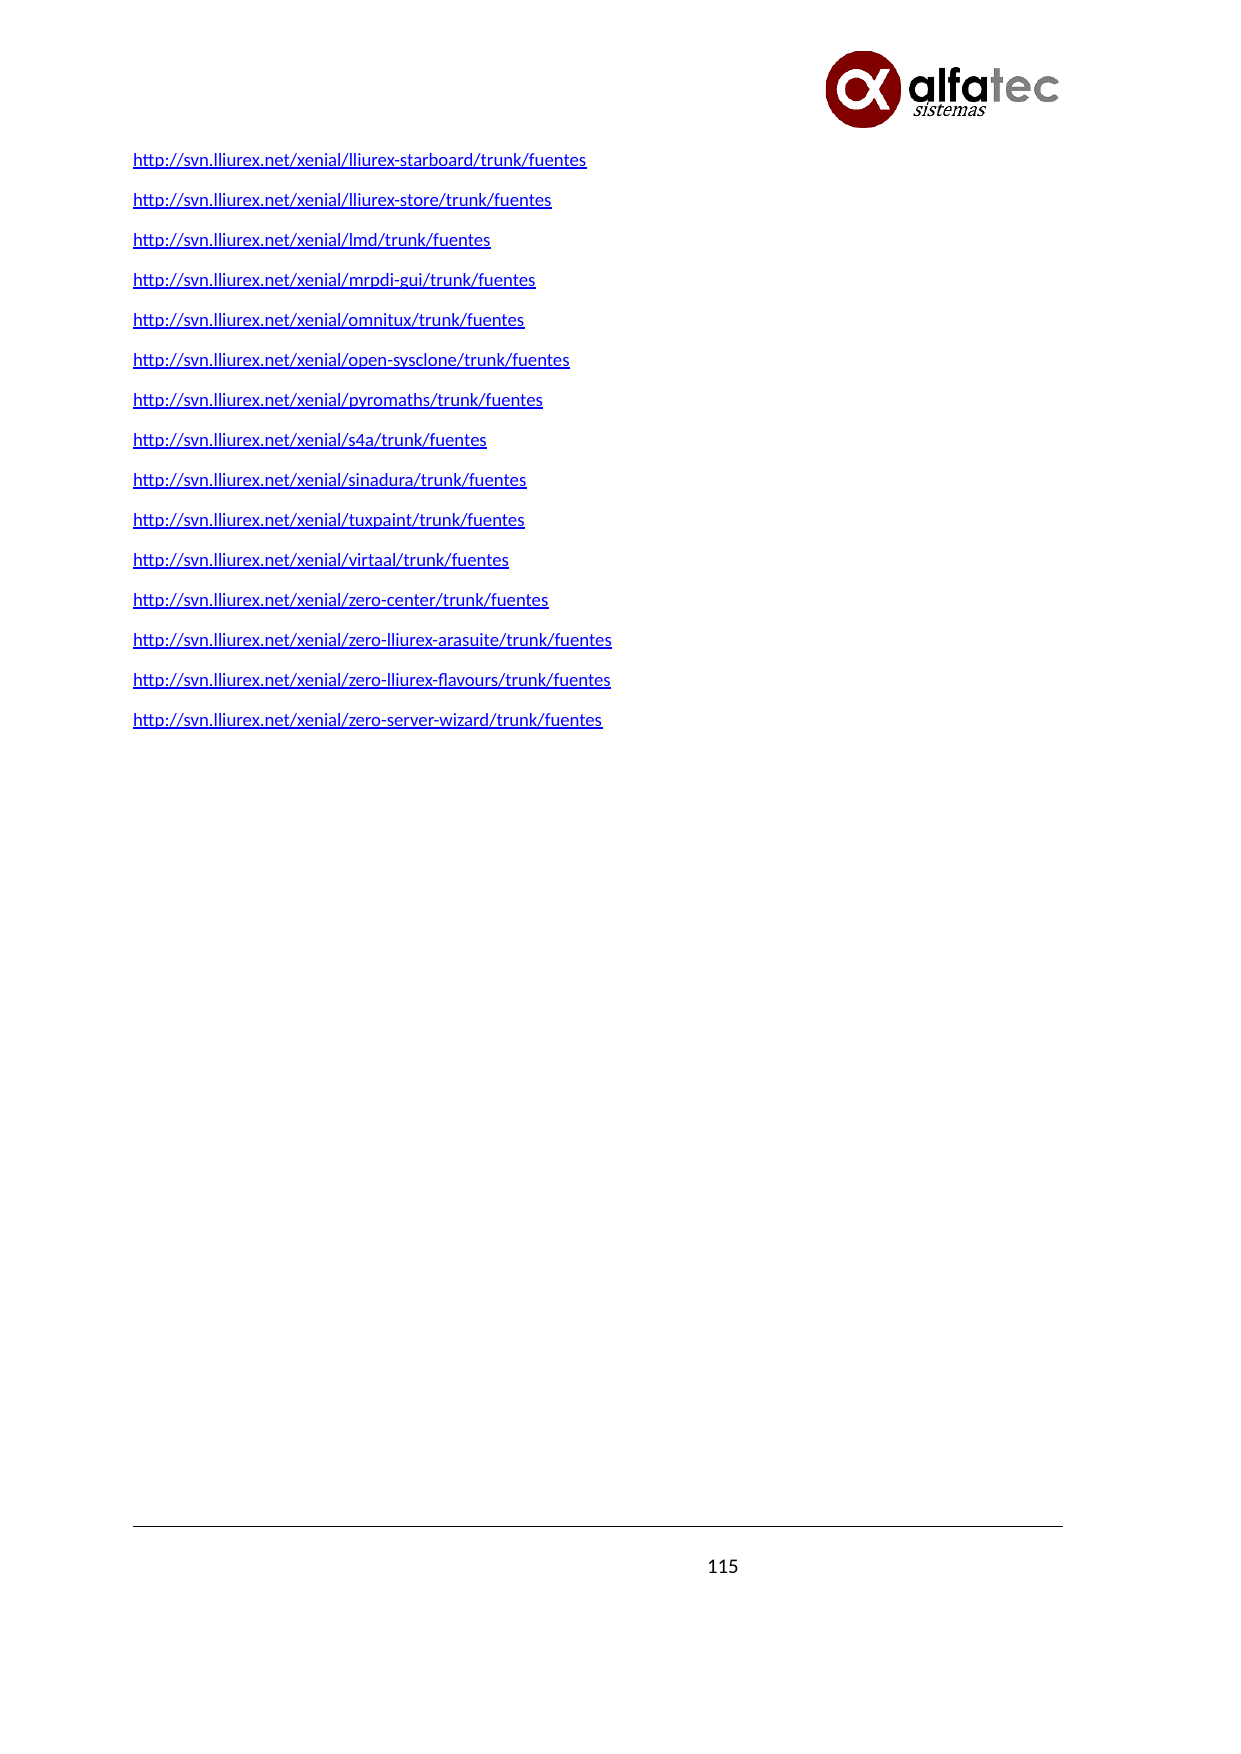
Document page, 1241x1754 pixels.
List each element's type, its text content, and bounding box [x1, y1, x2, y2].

text http://svn.lliurex.net/xenial/lliurex-store/trunk/fuentes [133, 188, 1059, 211]
text http://svn.lliurex.net/xenial/sinadura/trunk/fuentes [133, 468, 1059, 491]
text http://svn.lliurex.net/xenial/open-sysclone/trunk/fuentes [133, 348, 1059, 371]
text http://svn.lliurex.net/xenial/tuxpaint/trunk/fuentes [133, 508, 1059, 531]
text http://svn.lliurex.net/xenial/zero-server-wizard/trunk/fuentes [133, 708, 1059, 731]
text http://svn.lliurex.net/xenial/zero-center/trunk/fuentes [133, 588, 1059, 611]
text http://svn.lliurex.net/xenial/virtaal/trunk/fuentes [133, 548, 1059, 571]
text http://svn.lliurex.net/xenial/mrpdi-gui/trunk/fuentes [133, 268, 1059, 291]
text http://svn.lliurex.net/xenial/lliurex-starboard/trunk/fuentes [133, 148, 1059, 171]
picture [825, 51, 1061, 128]
text http://svn.lliurex.net/xenial/zero-lliurex-flavours/trunk/fuentes [133, 668, 1059, 691]
text http://svn.lliurex.net/xenial/lmd/trunk/fuentes [133, 228, 1059, 251]
text http://svn.lliurex.net/xenial/omnitux/trunk/fuentes [133, 308, 1059, 331]
text http://svn.lliurex.net/xenial/zero-lliurex-arasuite/trunk/fuentes [133, 628, 1059, 651]
text http://svn.lliurex.net/xenial/pyromaths/trunk/fuentes [133, 388, 1059, 411]
text http://svn.lliurex.net/xenial/s4a/trunk/fuentes [133, 428, 1059, 451]
